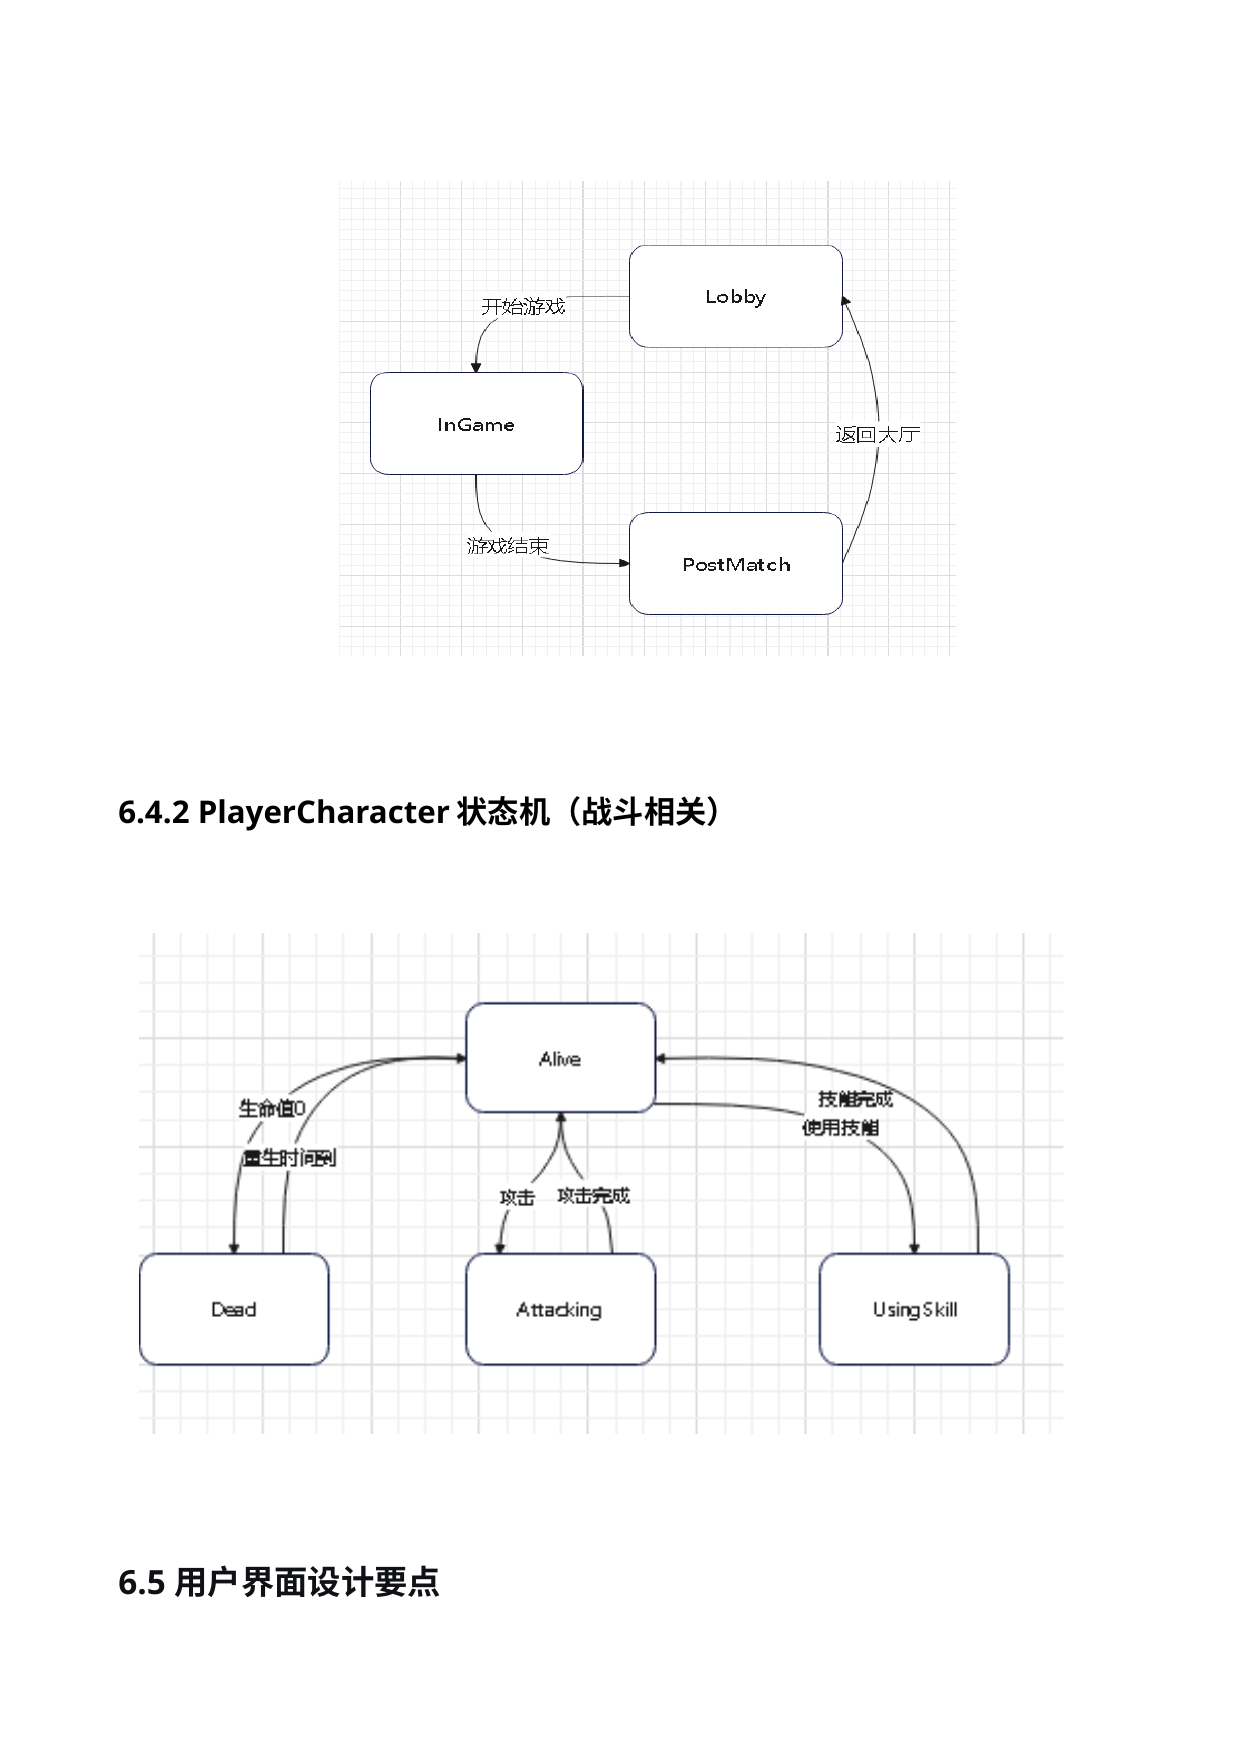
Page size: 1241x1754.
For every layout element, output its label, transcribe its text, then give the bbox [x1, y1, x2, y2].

picture [339, 181, 956, 656]
subtitle 6.4.2 PlayerCharacter状态机（战斗相关） [118, 787, 1122, 833]
subtitle 6.5 用户界面设计要点 [118, 1554, 1122, 1604]
picture [139, 933, 1064, 1434]
